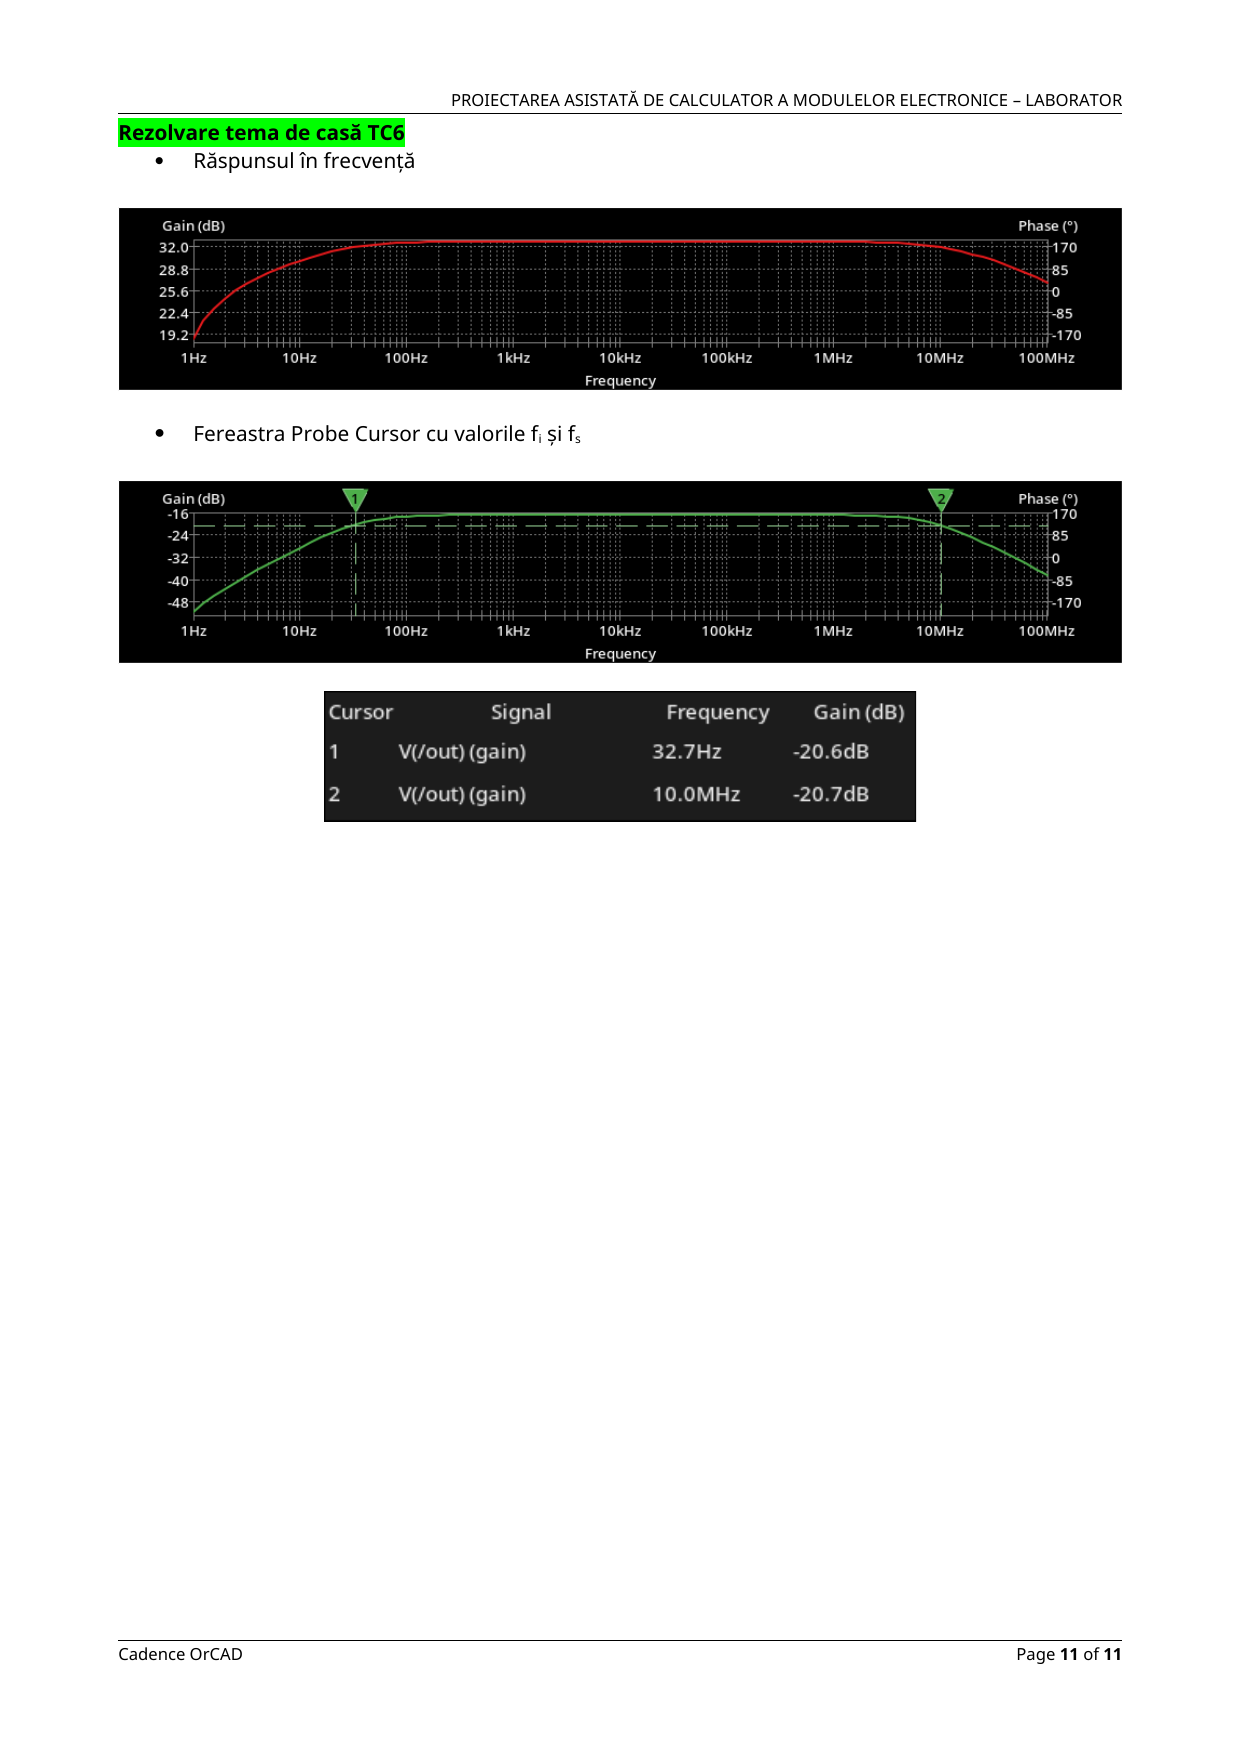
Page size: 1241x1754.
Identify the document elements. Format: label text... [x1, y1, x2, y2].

list Fereastra Probe Cursor cu valorile fi și fs [156, 419, 1122, 448]
list Răspunsul în frecvență [156, 147, 1122, 175]
picture [118, 480, 1123, 664]
picture [118, 207, 1123, 391]
picture [324, 691, 917, 822]
text Rezolvare tema de casă TC6 [118, 118, 1122, 147]
